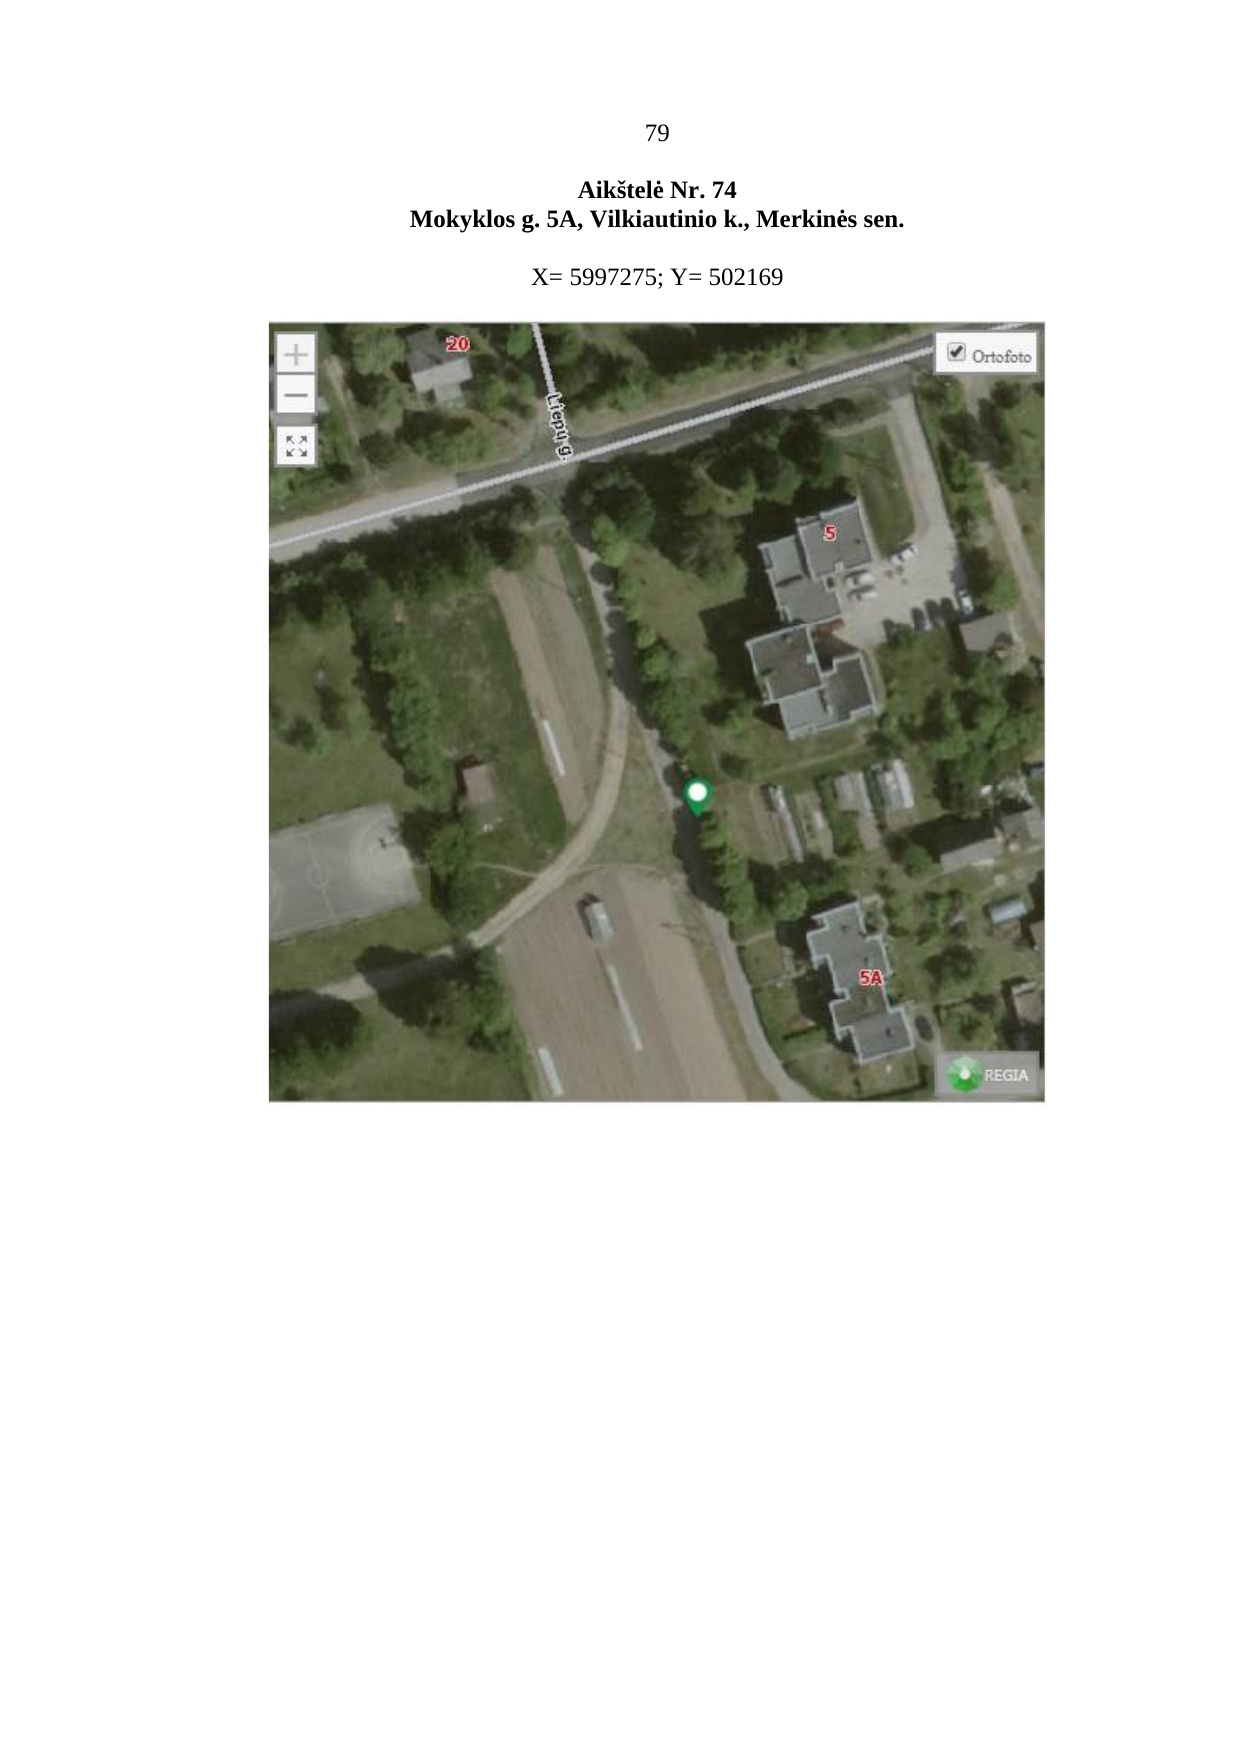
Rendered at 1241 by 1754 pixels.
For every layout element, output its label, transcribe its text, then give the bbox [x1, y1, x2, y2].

text Aikštelė Nr. 74 [133, 176, 1181, 204]
text X= 5997275; Y= 502169 [133, 262, 1181, 291]
text Mokyklos g. 5A, Vilkiautinio k., Merkinės sen. [133, 204, 1181, 233]
